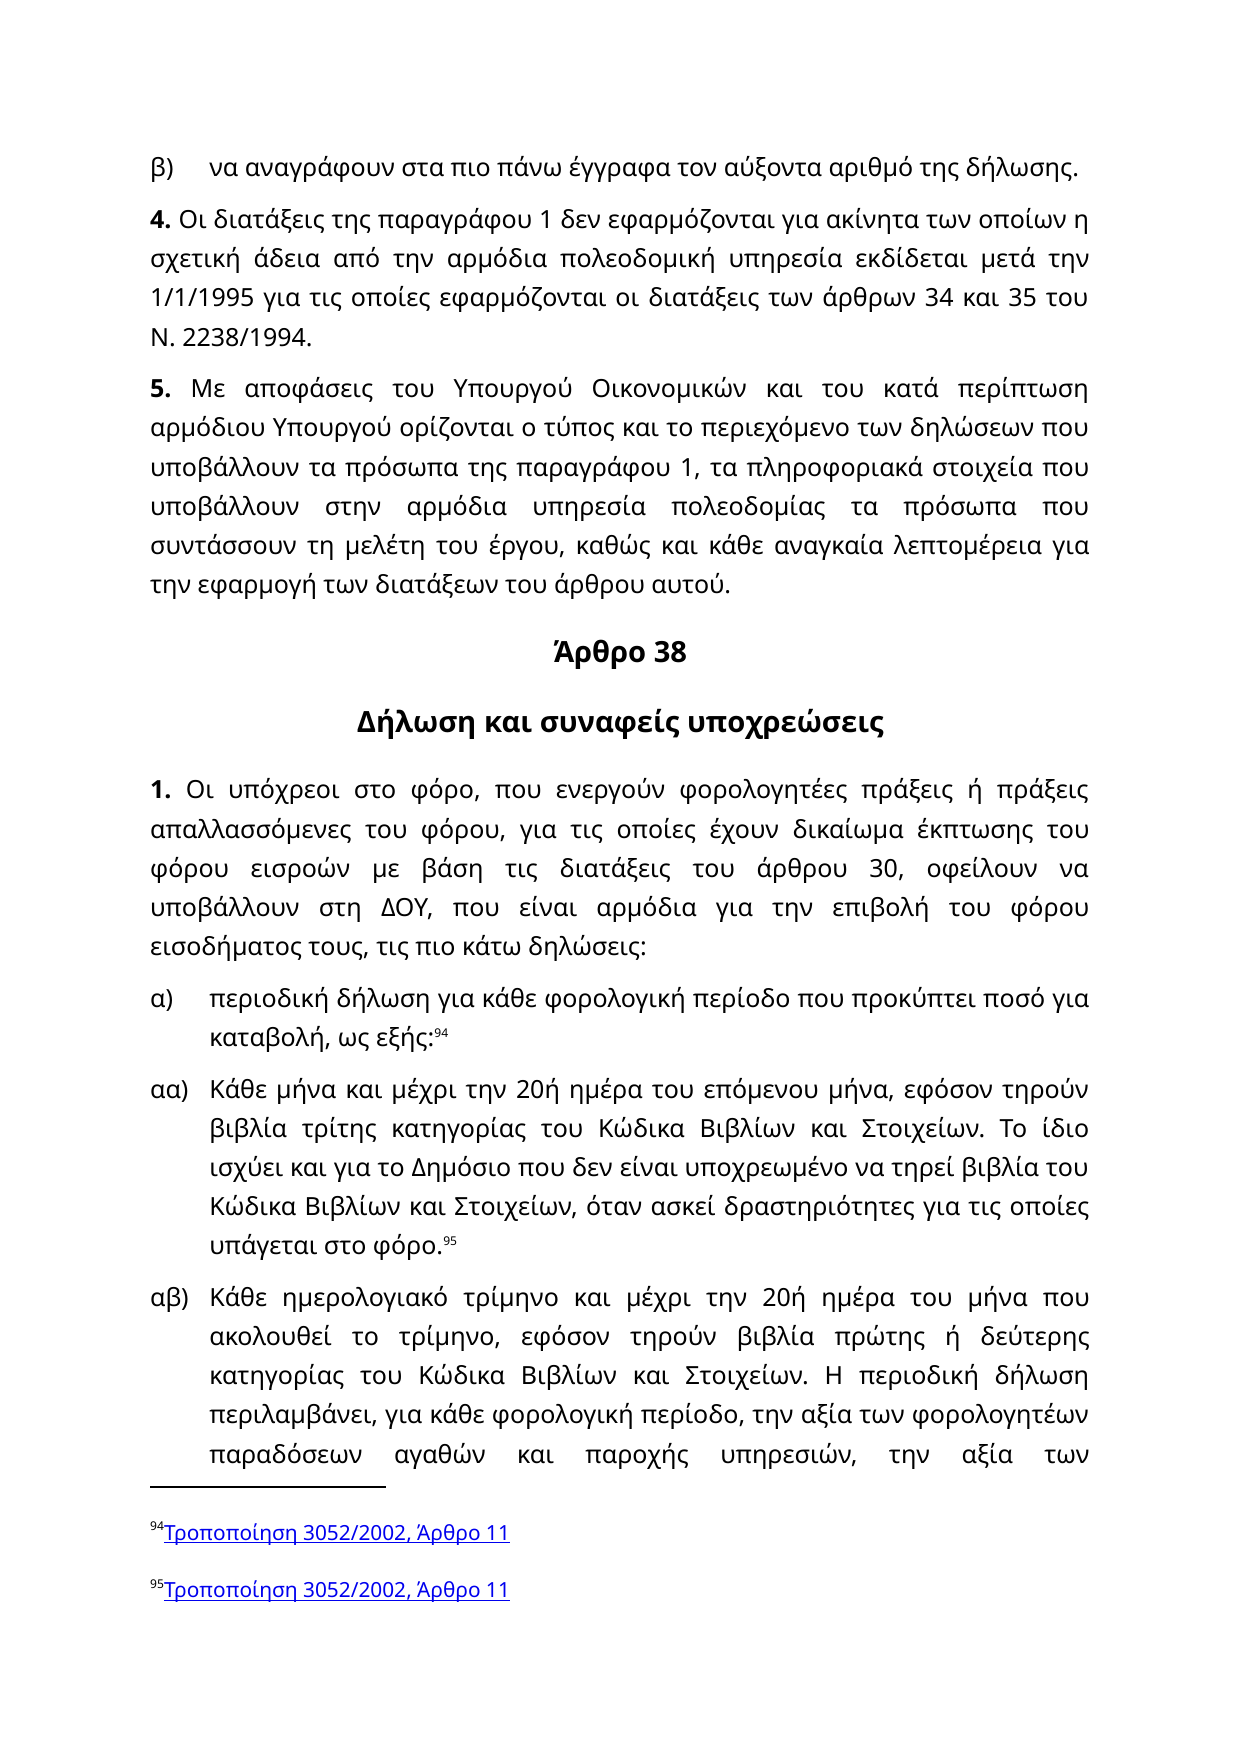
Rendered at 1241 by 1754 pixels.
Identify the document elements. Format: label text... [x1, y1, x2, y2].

list α) περιοδική δήλωση για κάθε φορολογική περίοδο που προκύπτει ποσό για καταβολή, ως εξής: [150, 980, 1090, 1054]
list αα) Κάθε μήνα και μέχρι την 20ή ημέρα του επόμενου μήνα, εφόσον τηρούν βιβλία τρίτης κατηγορίας του Κώδικα Βιβλίων και Στοιχείων. Το ίδιο ισχύει και για το Δημόσιο που δεν είναι υποχρεωμένο να τηρεί βιβλία του Κώδικα Βιβλίων και Στοιχείων, όταν ασκεί δραστηριότητες για τις οποίες υπάγεται στο φόρο. [150, 1071, 1090, 1262]
text Τροποποίηση 3052/2002, Άρθρο 11 [150, 1576, 1090, 1604]
text Τροποποίηση 3052/2002, Άρθρο 11 [150, 1518, 1090, 1546]
list β) να αναγράφουν στα πιο πάνω έγγραφα τον αύξοντα αριθμό της δήλωσης. [150, 150, 1090, 184]
subtitle Δήλωση και συναφείς υποχρεώσεις [150, 701, 1090, 741]
list αβ) Κάθε ημερολογιακό τρίμηνο και μέχρι την 20ή ημέρα του μήνα που ακολουθεί το τρίμηνο, εφόσον τηρούν βιβλία πρώτης ή δεύτερης κατηγορίας του Κώδικα Βιβλίων και Στοιχείων. Η περιοδική δήλωση περιλαμβάνει, για κάθε φορολογική περίοδο, την αξία των φορολογητέων παραδόσεων αγαθών και παροχής υπηρεσιών, την αξία των [150, 1279, 1090, 1470]
text 5. Με αποφάσεις του Υπουργού Οικονομικών και του κατά περίπτωση αρμόδιου Υπουργού ορίζονται ο τύπος και το περιεχόμενο των δηλώσεων που υποβάλλουν τα πρόσωπα της παραγράφου 1, τα πληροφοριακά στοιχεία που υποβάλλουν στην αρμόδια υπηρεσία πολεοδομίας τα πρόσωπα που συντάσσουν τη μελέτη του έργου, καθώς και κάθε αναγκαία λεπτομέρεια για την εφαρμογή των διατάξεων του άρθρου αυτού. [150, 371, 1090, 601]
subtitle Άρθρο 38 [150, 631, 1090, 671]
text 1. Οι υπόχρεοι στο φόρο, που ενεργούν φορολογητέες πράξεις ή πράξεις απαλλασσόμενες του φόρου, για τις οποίες έχουν δικαίωμα έκπτωσης του φόρου εισροών με βάση τις διατάξεις του άρθρου 30, οφείλουν να υποβάλλουν στη ΔΟΥ, που είναι αρμόδια για την επιβολή του φόρου εισοδήματος τους, τις πιο κάτω δηλώσεις: [150, 772, 1090, 963]
text 4. Οι διατάξεις της παραγράφου 1 δεν εφαρμόζονται για ακίνητα των οποίων η σχετική άδεια από την αρμόδια πολεοδομική υπηρεσία εκδίδεται μετά την 1/1/1995 για τις οποίες εφαρμόζονται οι διατάξεις των άρθρων 34 και 35 του Ν. 2238/1994. [150, 202, 1090, 353]
